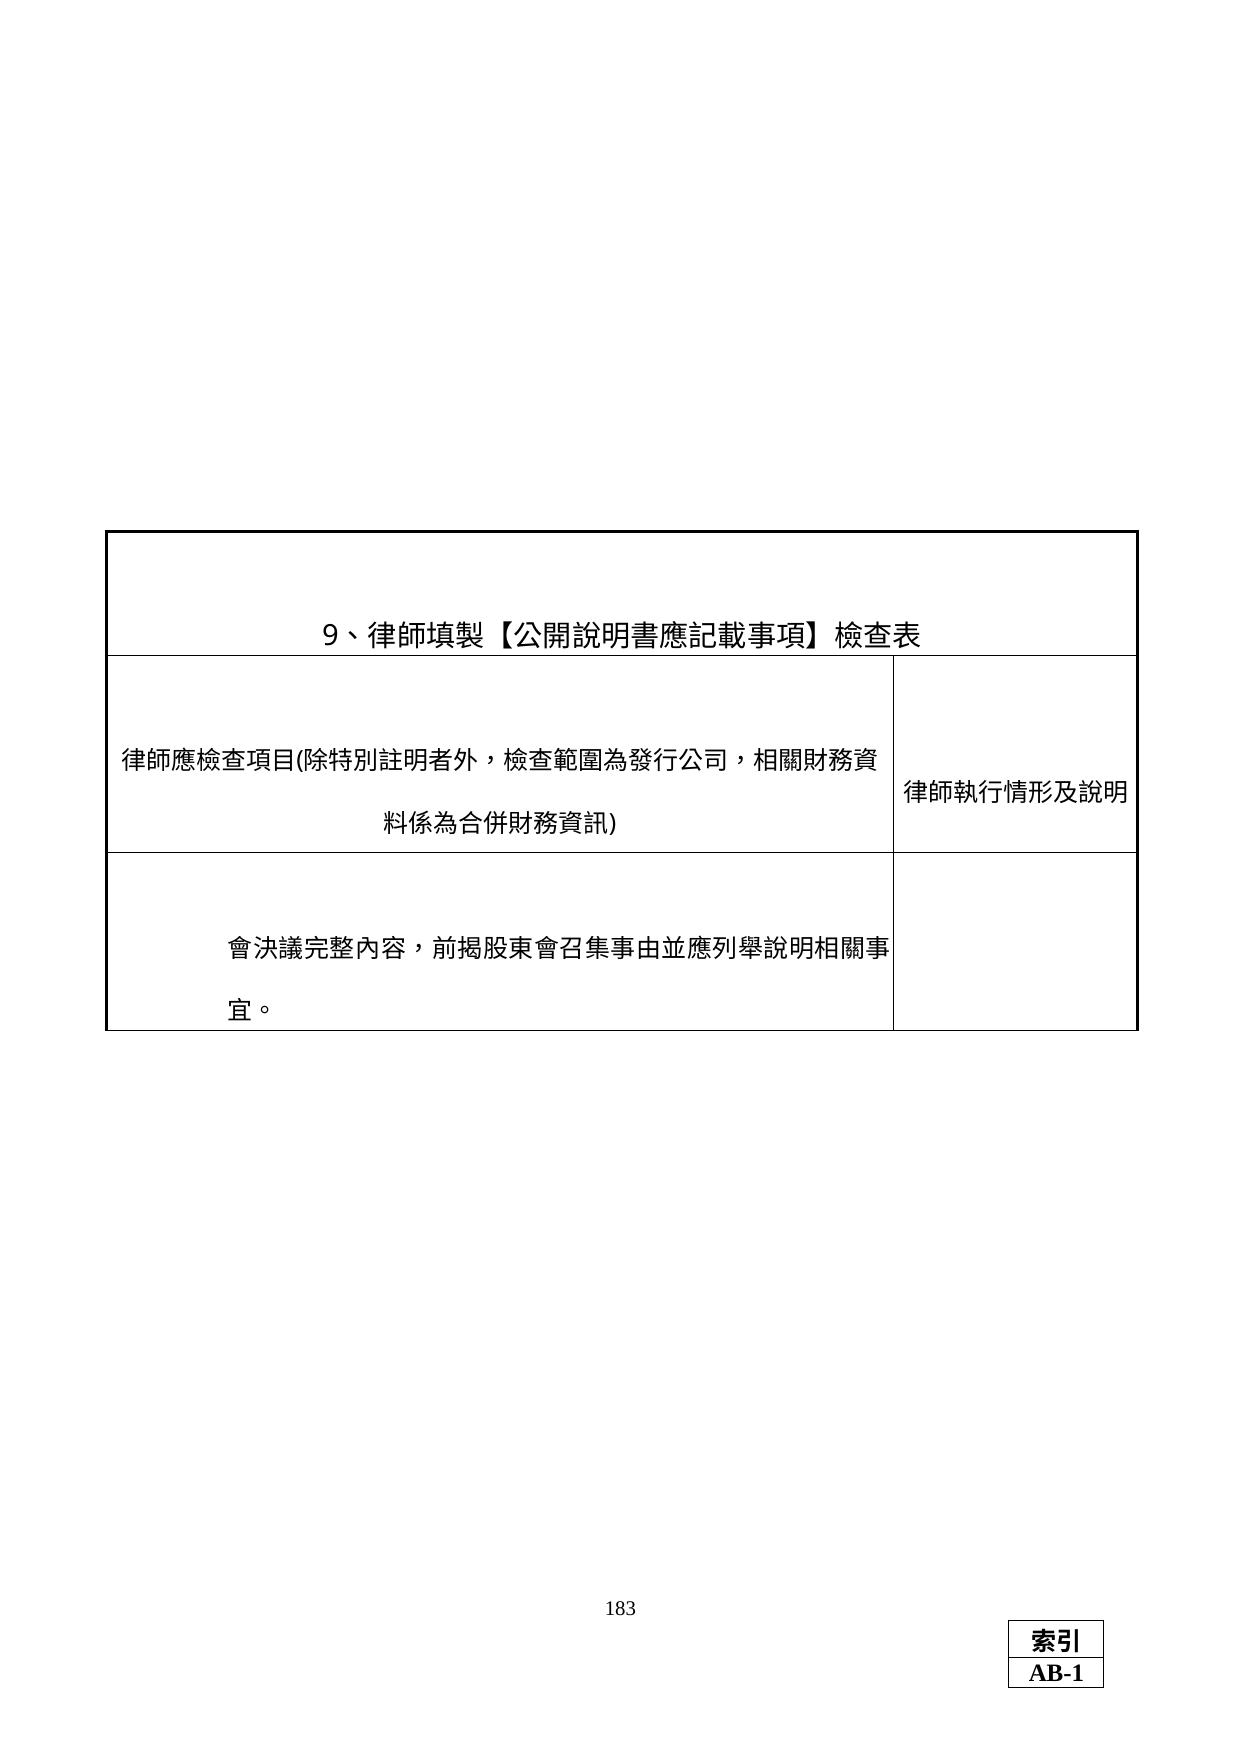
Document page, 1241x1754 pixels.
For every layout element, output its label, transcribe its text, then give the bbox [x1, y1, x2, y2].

table_cell 會決議完整內容，前揭股東會召集事由並應列舉說明相關事宜。 [108, 853, 893, 1030]
table_cell 律師應檢查項目(除特別註明者外，檢查範圍為發行公司，相關財務資料係為合併財務資訊) [108, 656, 893, 852]
table_header 9、律師填製【公開說明書應記載事項】檢查表 [108, 533, 1136, 655]
table_cell [894, 853, 1136, 1030]
table_cell 律師執行情形及說明 [894, 656, 1136, 852]
